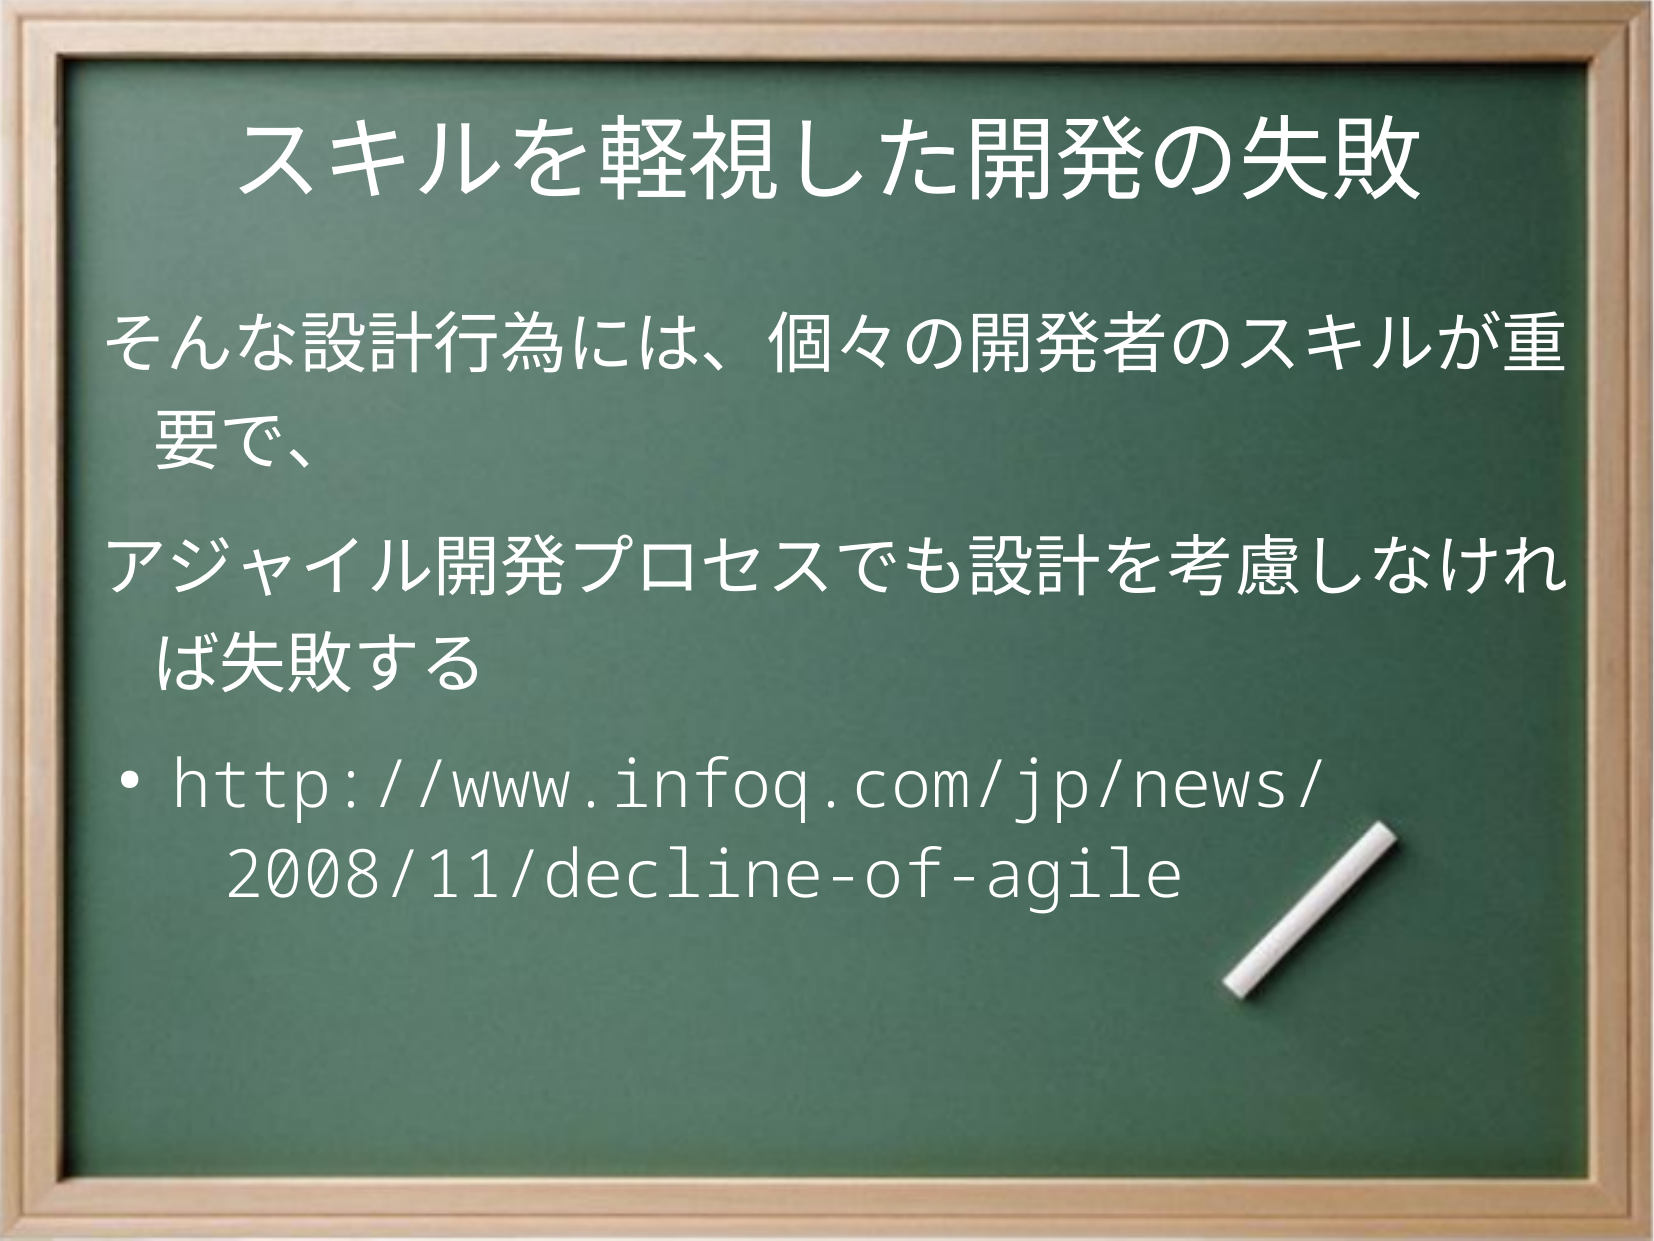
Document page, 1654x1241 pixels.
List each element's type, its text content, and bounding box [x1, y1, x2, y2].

picture [0, 0, 1654, 1241]
title スキルを軽視した開発の失敗 [82, 56, 1571, 250]
list そんな設計行為には、個々の開発者のスキルが重要で、 アジャイル開発プロセスでも設計を考慮しなければ失敗する http://www.infoq.com/jp/news/2008/11/decline-of-agile [82, 290, 1571, 1094]
